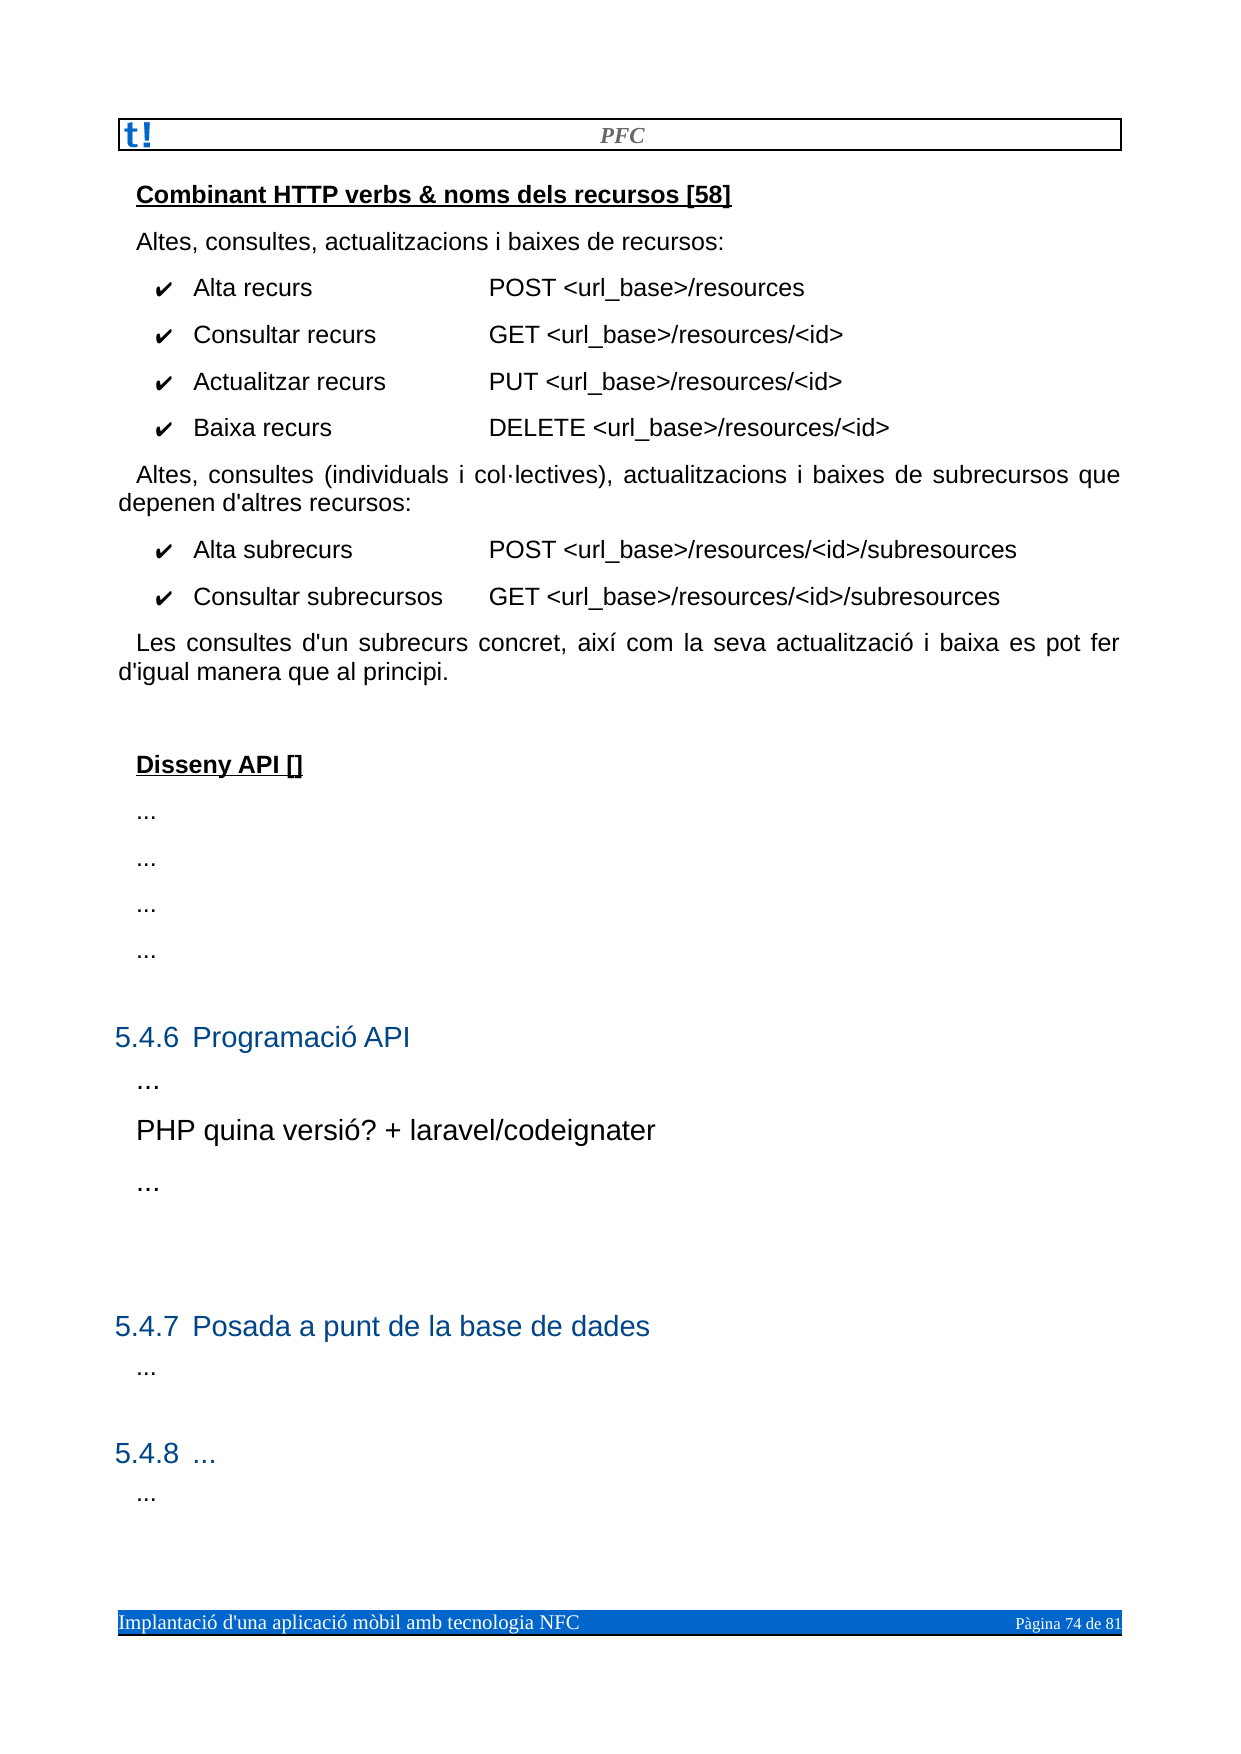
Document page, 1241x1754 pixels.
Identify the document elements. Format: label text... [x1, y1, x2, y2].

list Consultar recurs GET <url_base>/resources/<id> [156, 320, 1122, 349]
text ... [118, 796, 1122, 825]
text ... [118, 843, 1122, 871]
list Consultar subrecursos GET <url_base>/resources/<id>/subresources [156, 581, 1122, 610]
text ... [118, 889, 1122, 918]
subtitle ... [106, 1436, 1122, 1469]
subtitle Posada a punt de la base de dades [106, 1309, 1122, 1343]
text Les consultes d'un subrecurs concret, així com la seva actualització i baixa es pot fer d'igual manera que al principi. [118, 628, 1122, 686]
text Combinant HTTP verbs & noms dels recursos [58] [118, 181, 1122, 209]
list Baixa recurs DELETE <url_base>/resources/<id> [156, 413, 1122, 442]
list Alta recurs POST <url_base>/resources [156, 273, 1122, 302]
text Altes, consultes, actualitzacions i baixes de recursos: [118, 227, 1122, 256]
text ... [118, 1352, 1122, 1381]
text Altes, consultes (individuals i col·lectives), actualitzacions i baixes de subrecursos que depenen d'altres recursos: [118, 460, 1122, 517]
text PHP quina versió? + laravel/codeignater [118, 1113, 1122, 1147]
picture [123, 121, 151, 148]
text Disseny API [] [118, 750, 1122, 778]
list Alta subrecurs POST <url_base>/resources/<id>/subresources [156, 535, 1122, 564]
text ... [118, 1062, 1122, 1096]
text ... [118, 1478, 1122, 1507]
text ... [118, 936, 1122, 964]
list Actualitzar recurs PUT <url_base>/resources/<id> [156, 367, 1122, 395]
text ... [118, 1164, 1122, 1198]
subtitle Programació API [106, 1019, 1122, 1053]
